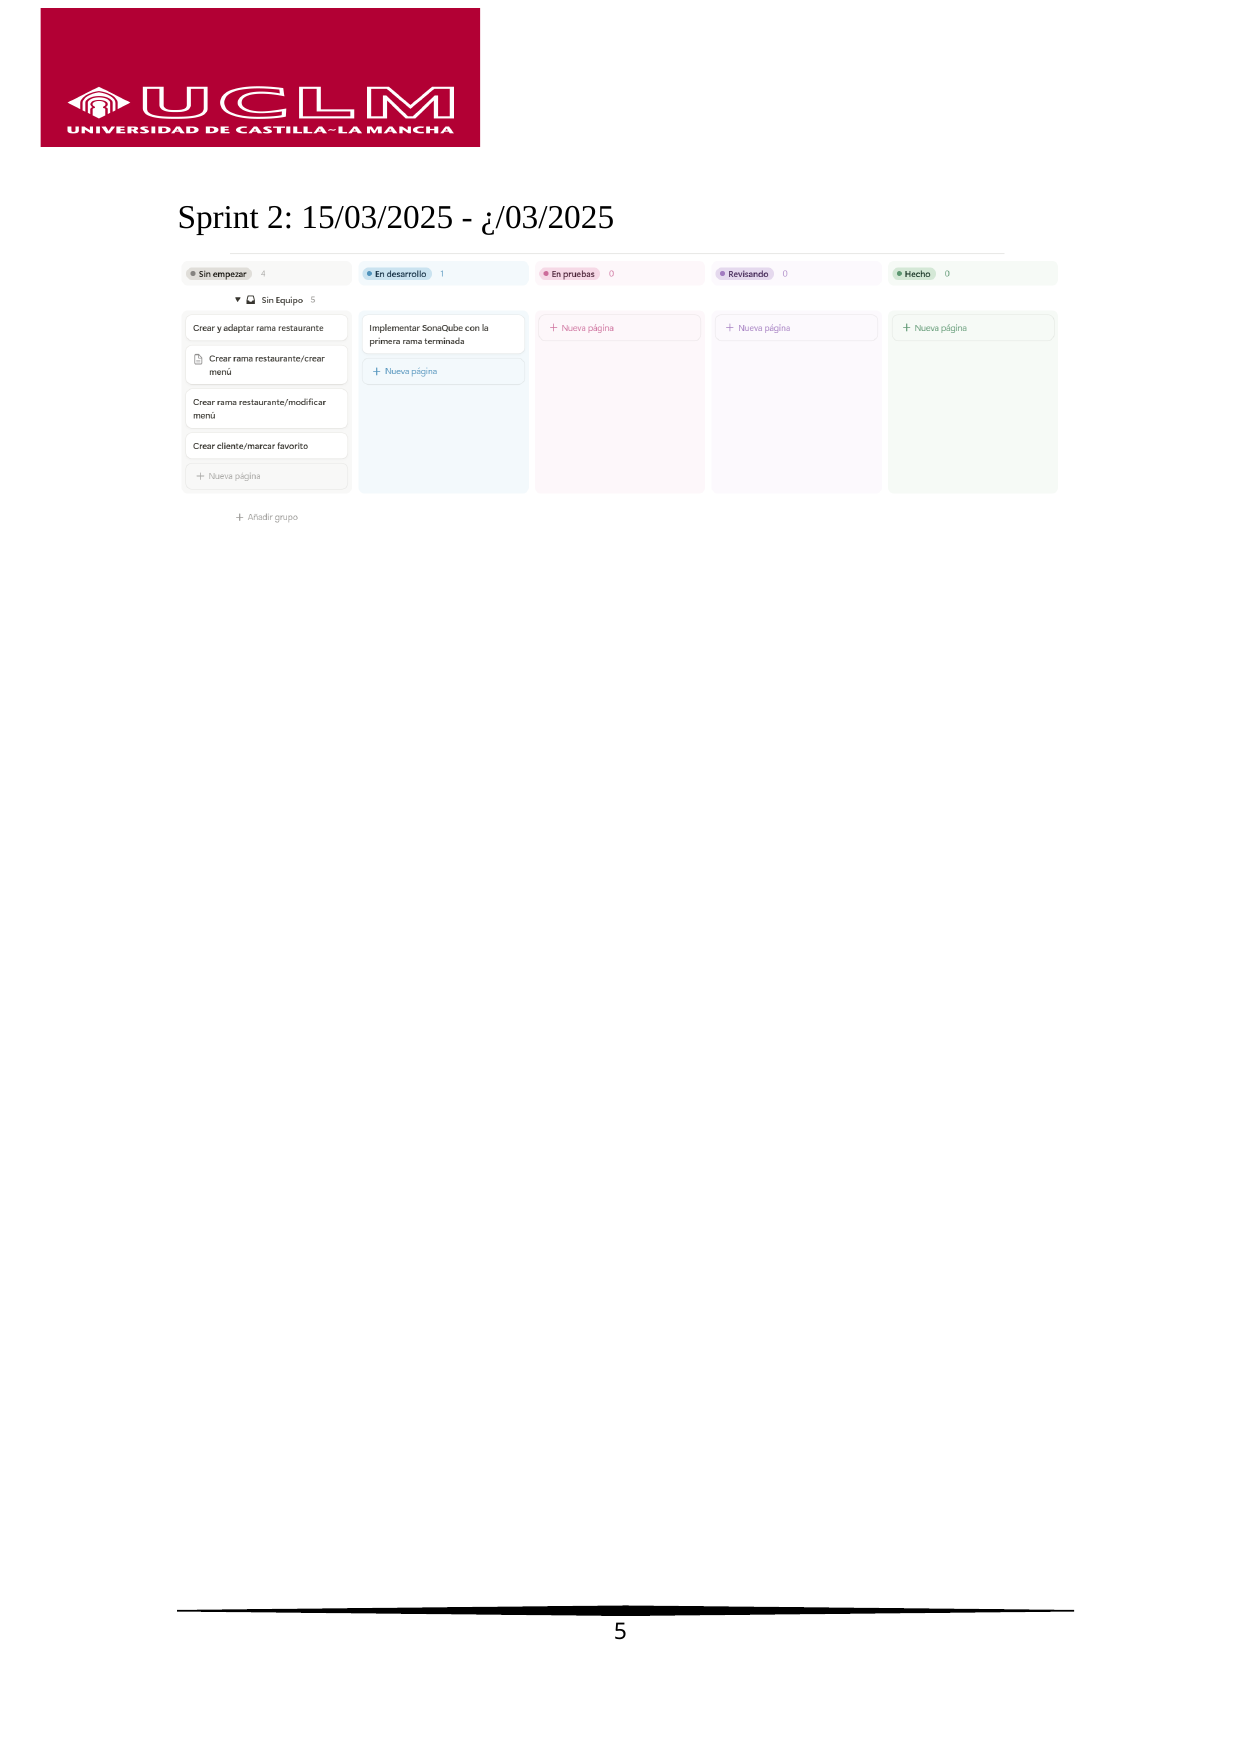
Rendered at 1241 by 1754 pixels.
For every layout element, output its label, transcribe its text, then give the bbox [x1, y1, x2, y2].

text Sprint 2: 15/03/2025 - ¿/03/2025 [177, 197, 1063, 235]
